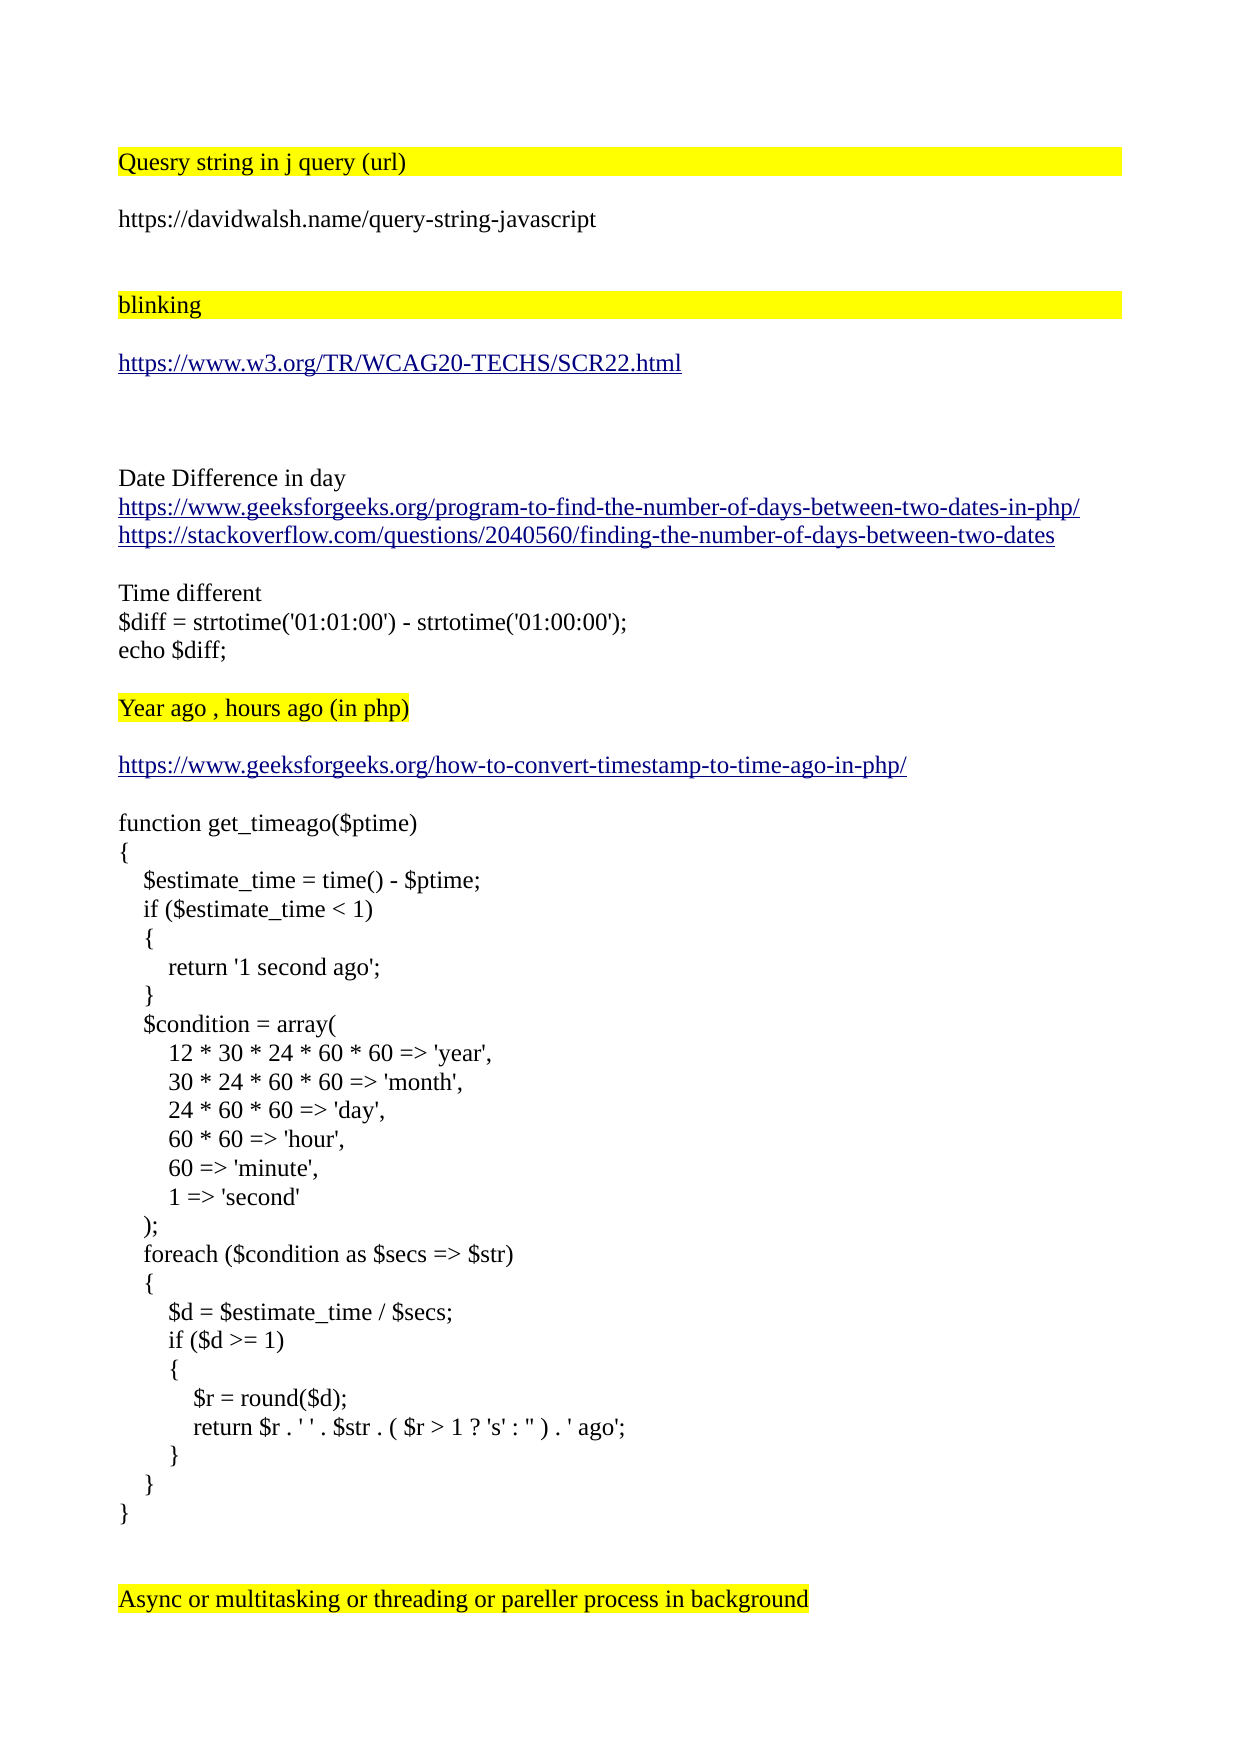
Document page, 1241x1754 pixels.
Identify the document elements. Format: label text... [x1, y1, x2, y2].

text blinking [118, 291, 1122, 319]
text https://www.geeksforgeeks.org/how-to-convert-timestamp-to-time-ago-in-php/ [118, 751, 1122, 779]
text { [118, 1268, 1122, 1297]
text } [118, 1469, 1122, 1498]
text https://stackoverflow.com/questions/2040560/finding-the-number-of-days-between-two-dates [118, 521, 1122, 549]
text https://davidwalsh.name/query-string-javascript [118, 204, 1122, 233]
text $d = $estimate_time / $secs; [118, 1297, 1122, 1326]
text 30 * 24 * 60 * 60 => 'month', [118, 1067, 1122, 1096]
text } [118, 1441, 1122, 1469]
text 1 => 'second' [118, 1182, 1122, 1211]
text function get_timeago($ptime) [118, 808, 1122, 837]
text return $r . ' ' . $str . ( $r > 1 ? 's' : '' ) . ' ago'; [118, 1412, 1122, 1441]
text https://www.geeksforgeeks.org/program-to-find-the-number-of-days-between-two-dates-in-php/ [118, 492, 1122, 521]
text 60 * 60 => 'hour', [118, 1124, 1122, 1153]
text } [118, 981, 1122, 1009]
text $diff = strtotime('01:01:00') - strtotime('01:00:00'); [118, 607, 1122, 636]
text { [118, 923, 1122, 952]
text } [118, 1498, 1122, 1527]
text 12 * 30 * 24 * 60 * 60 => 'year', [118, 1038, 1122, 1067]
text https://www.w3.org/TR/WCAG20-TECHS/SCR22.html [118, 348, 1122, 377]
text { [118, 1354, 1122, 1383]
text { [118, 837, 1122, 866]
text $condition = array( [118, 1009, 1122, 1038]
text 60 => 'minute', [118, 1153, 1122, 1182]
text 24 * 60 * 60 => 'day', [118, 1096, 1122, 1124]
text if ($estimate_time < 1) [118, 894, 1122, 923]
text Date Difference in day [118, 463, 1122, 492]
text $estimate_time = time() - $ptime; [118, 866, 1122, 894]
text Async or multitasking or threading or pareller process in background [118, 1584, 1122, 1613]
text if ($d >= 1) [118, 1326, 1122, 1354]
text echo $diff; [118, 636, 1122, 664]
text return '1 second ago'; [118, 952, 1122, 981]
text Year ago , hours ago (in php) [118, 693, 1122, 722]
text ); [118, 1211, 1122, 1239]
text $r = round($d); [118, 1383, 1122, 1412]
text Time different [118, 578, 1122, 607]
text Quesry string in j query (url) [118, 147, 1122, 176]
text foreach ($condition as $secs => $str) [118, 1239, 1122, 1268]
